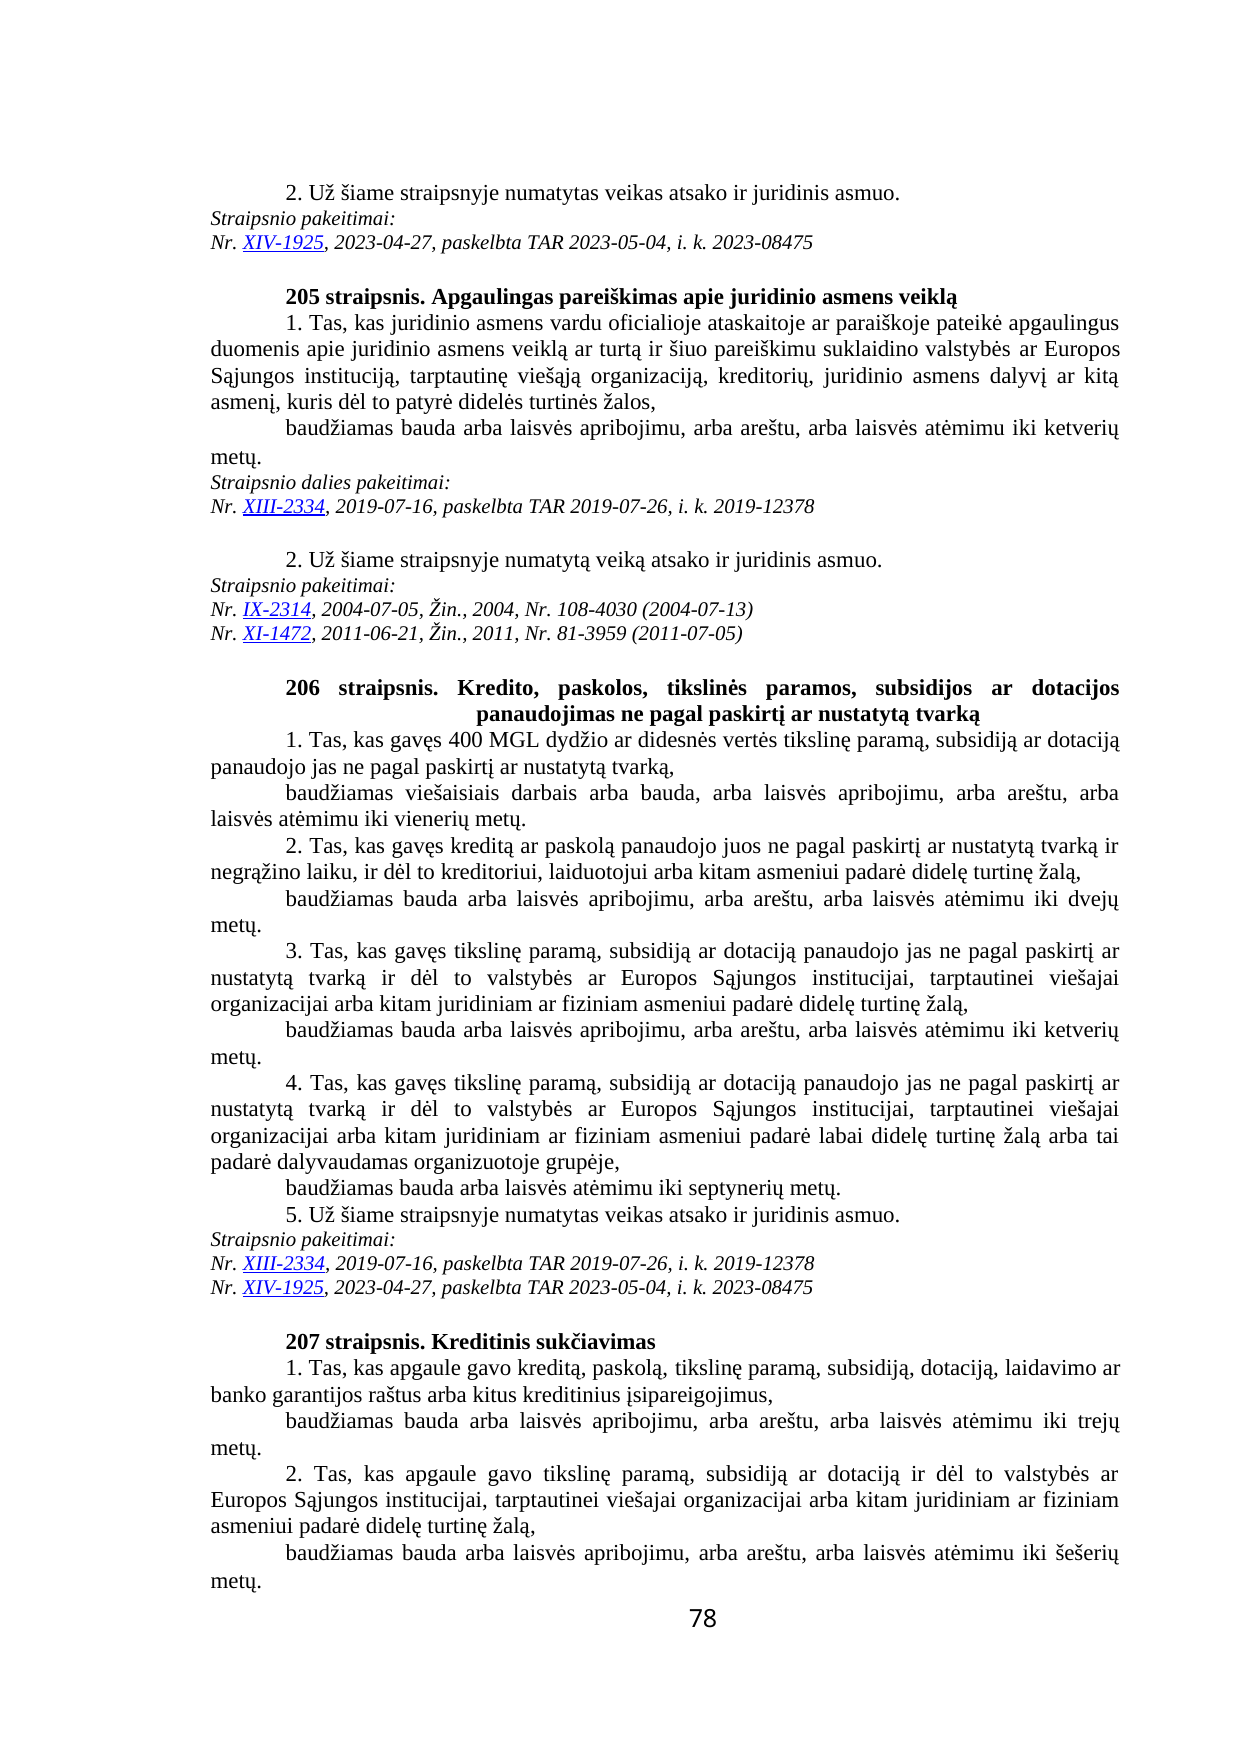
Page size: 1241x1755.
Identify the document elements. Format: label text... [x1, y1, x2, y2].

text 2. Už šiame straipsnyje numatytą veiką atsako ir juridinis asmuo. [210, 546, 1120, 573]
text 1. Tas, kas apgaule gavo kreditą, paskolą, tikslinę paramą, subsidiją, dotaciją, laidavimo ar banko garantijos raštus arba kitus kreditinius įsipareigojimus, [210, 1354, 1120, 1407]
text baudžiamas bauda arba laisvės apribojimu, arba areštu, arba laisvės atėmimu iki šešerių metų. [210, 1539, 1120, 1594]
text 5. Už šiame straipsnyje numatytas veikas atsako ir juridinis asmuo. [210, 1201, 1120, 1227]
text baudžiamas bauda arba laisvės apribojimu, arba areštu, arba laisvės atėmimu iki ketverių metų. [210, 1016, 1120, 1069]
text Straipsnio pakeitimai: [210, 1227, 1120, 1251]
text 207 straipsnis. Kreditinis sukčiavimas [210, 1328, 1120, 1354]
text 2. Tas, kas gavęs kreditą ar paskolą panaudojo juos ne pagal paskirtį ar nustatytą tvarką ir negrąžino laiku, ir dėl to kreditoriui, laiduotojui arba kitam asmeniui padarė didelę turtinę žalą, [210, 832, 1120, 884]
text Straipsnio pakeitimai: [210, 573, 1120, 597]
text 3. Tas, kas gavęs tikslinę paramą, subsidiją ar dotaciją panaudojo jas ne pagal paskirtį ar nustatytą tvarką ir dėl to valstybės ar Europos Sąjungos institucijai, tarptautinei viešajai organizacijai arba kitam juridiniam ar fiziniam asmeniui padarė didelę turtinę žalą, [210, 937, 1120, 1016]
text 2. Tas, kas apgaule gavo tikslinę paramą, subsidiją ar dotaciją ir dėl to valstybės ar Europos Sąjungos institucijai, tarptautinei viešajai organizacijai arba kitam juridiniam ar fiziniam asmeniui padarė didelę turtinę žalą, [210, 1460, 1120, 1539]
text Nr. IX-2314, 2004-07-05, Žin., 2004, Nr. 108-4030 (2004-07-13) [210, 597, 1120, 621]
text 2. Už šiame straipsnyje numatytas veikas atsako ir juridinis asmuo. [210, 179, 1120, 206]
text 205 straipsnis. Apgaulingas pareiškimas apie juridinio asmens veiklą [210, 283, 1120, 309]
text Straipsnio pakeitimai: [210, 206, 1120, 230]
text 1. Tas, kas gavęs 400 MGL dydžio ar didesnės vertės tikslinę paramą, subsidiją ar dotaciją panaudojo jas ne pagal paskirtį ar nustatytą tvarką, [210, 726, 1120, 779]
text baudžiamas bauda arba laisvės apribojimu, arba areštu, arba laisvės atėmimu iki ketverių metų. [210, 414, 1120, 469]
text 206 straipsnis. Kredito, paskolos, tikslinės paramos, subsidijos ar dotacijos panaudojimas ne pagal paskirtį ar nustatytą tvarką [285, 674, 1120, 726]
text baudžiamas bauda arba laisvės apribojimu, arba areštu, arba laisvės atėmimu iki dvejų metų. [210, 884, 1120, 937]
text Nr. XI-1472, 2011-06-21, Žin., 2011, Nr. 81-3959 (2011-07-05) [210, 621, 1120, 645]
text baudžiamas bauda arba laisvės atėmimu iki septynerių metų. [210, 1174, 1120, 1201]
text Straipsnio dalies pakeitimai: [210, 469, 1120, 494]
text 1. Tas, kas juridinio asmens vardu oficialioje ataskaitoje ar paraiškoje pateikė apgaulingus duomenis apie juridinio asmens veiklą ar turtą ir šiuo pareiškimu suklaidino valstybės ar Europos Sąjungos instituciją, tarptautinę viešąją organizaciją, kreditorių, juridinio asmens dalyvį ar kitą asmenį, kuris dėl to patyrė didelės turtinės žalos, [210, 309, 1120, 414]
text 4. Tas, kas gavęs tikslinę paramą, subsidiją ar dotaciją panaudojo jas ne pagal paskirtį ar nustatytą tvarką ir dėl to valstybės ar Europos Sąjungos institucijai, tarptautinei viešajai organizacijai arba kitam juridiniam ar fiziniam asmeniui padarė labai didelę turtinę žalą arba tai padarė dalyvaudamas organizuotoje grupėje, [210, 1069, 1120, 1174]
text baudžiamas bauda arba laisvės apribojimu, arba areštu, arba laisvės atėmimu iki trejų metų. [210, 1407, 1120, 1460]
text Nr. XIII-2334, 2019-07-16, paskelbta TAR 2019-07-26, i. k. 2019-12378 [210, 1251, 1120, 1275]
text baudžiamas viešaisiais darbais arba bauda, arba laisvės apribojimu, arba areštu, arba laisvės atėmimu iki vienerių metų. [210, 779, 1120, 832]
text Nr. XIV-1925, 2023-04-27, paskelbta TAR 2023-05-04, i. k. 2023-08475 [210, 1275, 1120, 1299]
text Nr. XIII-2334, 2019-07-16, paskelbta TAR 2019-07-26, i. k. 2019-12378 [210, 494, 1120, 518]
text Nr. XIV-1925, 2023-04-27, paskelbta TAR 2023-05-04, i. k. 2023-08475 [210, 230, 1120, 254]
